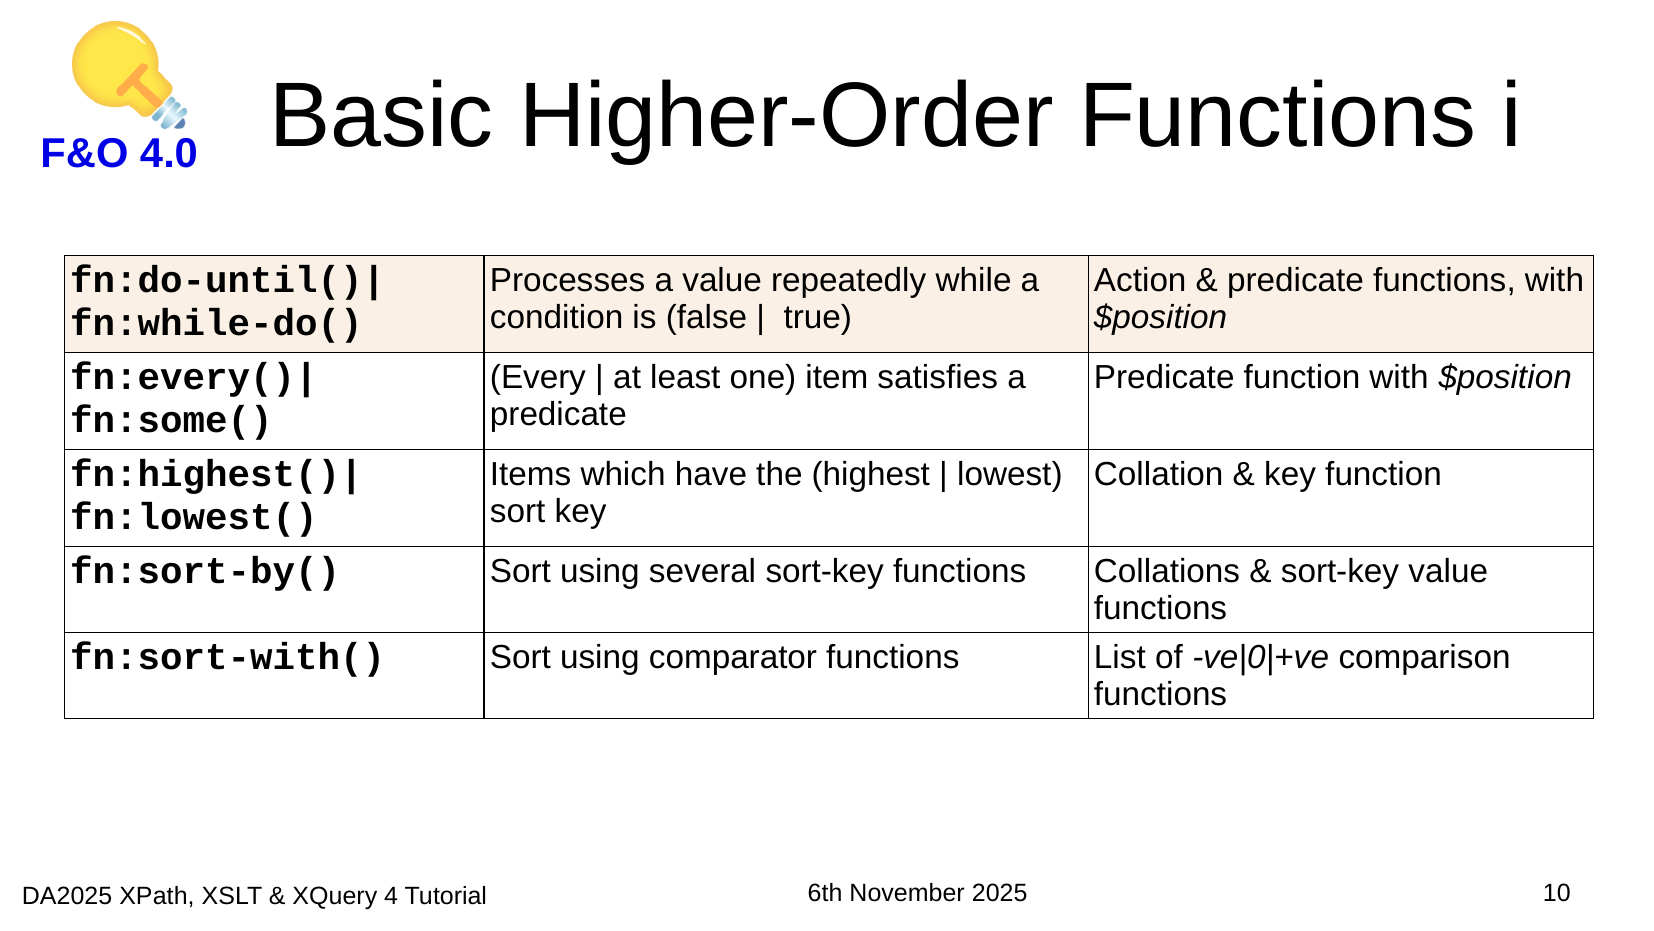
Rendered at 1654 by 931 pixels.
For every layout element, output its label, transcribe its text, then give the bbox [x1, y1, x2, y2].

table_cell Collation & key function [1089, 450, 1593, 546]
table_cell Sort using comparator functions [485, 633, 1088, 718]
table_header Action & predicate functions, with $position [1089, 256, 1593, 352]
table_cell fn:sort-by() [65, 547, 483, 632]
table_cell Items which have the (highest | lowest) sort key [485, 450, 1088, 546]
picture [72, 21, 187, 129]
table_cell Collations & sort-key value functions [1089, 547, 1593, 632]
table_cell fn:sort-with() [65, 633, 483, 718]
table_cell fn:every()| fn:some() [65, 353, 483, 449]
title Basic Higher-Order Functions i [222, 37, 1571, 193]
table_header Processes a value repeatedly while a condition is (false | true) [485, 256, 1088, 352]
table_cell Predicate function with $position [1089, 353, 1593, 449]
table_cell fn:highest()| fn:lowest() [65, 450, 483, 546]
table_cell (Every | at least one) item satisfies a predicate [485, 353, 1088, 449]
table_header fn:do-until()| fn:while-do() [65, 256, 483, 352]
table_cell Sort using several sort-key functions [485, 547, 1088, 632]
table_cell List of -ve|0|+ve comparison functions [1089, 633, 1593, 718]
